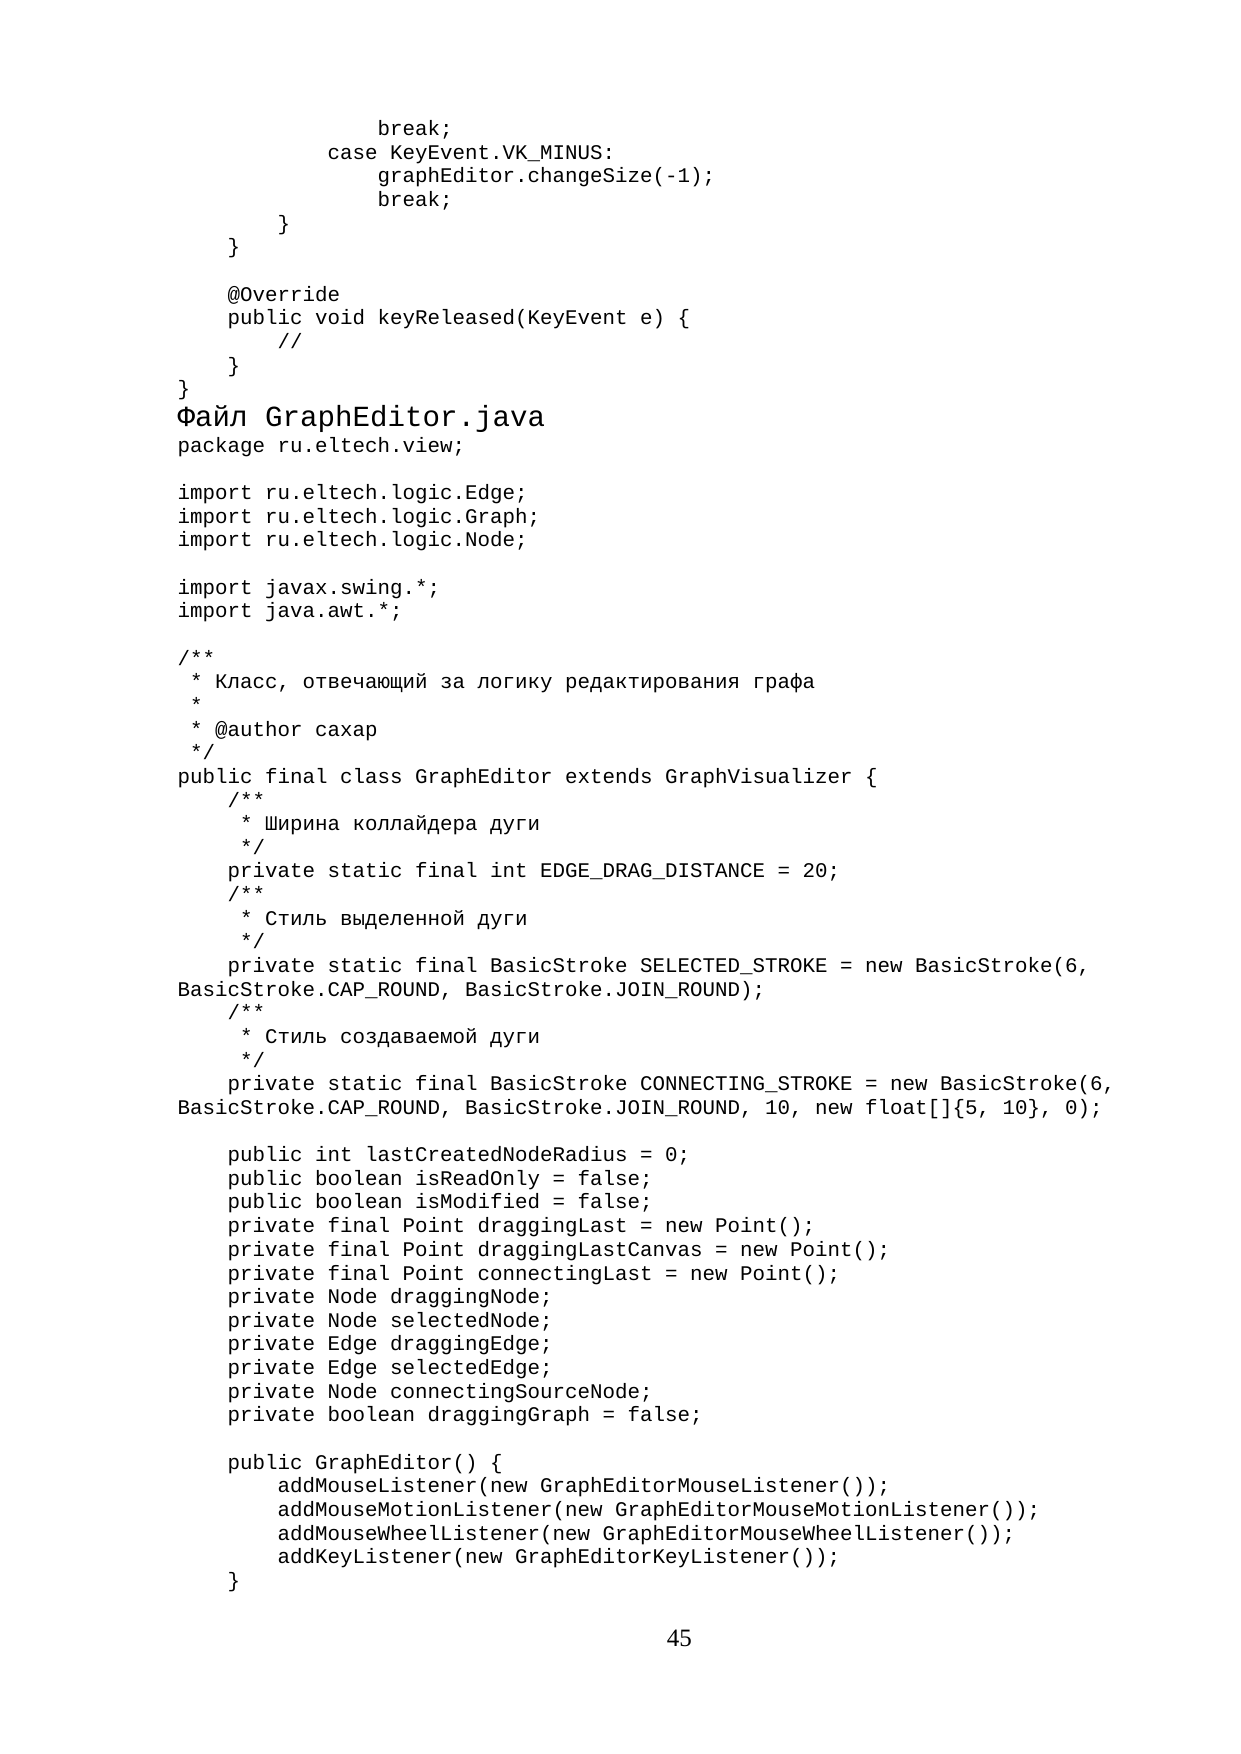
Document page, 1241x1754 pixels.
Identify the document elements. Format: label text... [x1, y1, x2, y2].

text private final Point draggingLast = new Point(); [177, 1215, 1181, 1239]
text private Node connectingSourceNode; [177, 1381, 1181, 1404]
text * Стиль создаваемой дуги [177, 1026, 1181, 1050]
text import ru.eltech.logic.Edge; [177, 482, 1181, 506]
text // [177, 331, 1181, 354]
text */ [177, 742, 1181, 766]
text /** [177, 648, 1181, 671]
text public boolean isModified = false; [177, 1192, 1181, 1215]
text import ru.eltech.logic.Graph; [177, 506, 1181, 529]
text /** [177, 789, 1181, 813]
text /** [177, 1002, 1181, 1026]
text * Ширина коллайдера дуги [177, 813, 1181, 837]
text private final Point connectingLast = new Point(); [177, 1262, 1181, 1286]
text public void keyReleased(KeyEvent e) { [177, 307, 1181, 331]
text * Класс, отвечающий за логику редактирования графа [177, 671, 1181, 695]
text addMouseWheelListener(new GraphEditorMouseWheelListener()); [177, 1523, 1181, 1546]
text package ru.eltech.view; [177, 435, 1181, 458]
text * Стиль выделенной дуги [177, 908, 1181, 931]
text public GraphEditor() { [177, 1452, 1181, 1475]
text } [177, 1570, 1181, 1593]
text import ru.eltech.logic.Node; [177, 529, 1181, 553]
text private static final int EDGE_DRAG_DISTANCE = 20; [177, 861, 1181, 884]
text } [177, 213, 1181, 236]
text private boolean draggingGraph = false; [177, 1404, 1181, 1428]
text Файл GraphEditor.java [177, 402, 1181, 435]
text * [177, 695, 1181, 719]
text } [177, 236, 1181, 260]
text import javax.swing.*; [177, 577, 1181, 600]
text */ [177, 931, 1181, 955]
text public boolean isReadOnly = false; [177, 1168, 1181, 1192]
text private Edge draggingEdge; [177, 1333, 1181, 1357]
text break; [177, 189, 1181, 213]
text addMouseMotionListener(new GraphEditorMouseMotionListener()); [177, 1499, 1181, 1523]
text import java.awt.*; [177, 600, 1181, 624]
text public int lastCreatedNodeRadius = 0; [177, 1144, 1181, 1168]
text addMouseListener(new GraphEditorMouseListener()); [177, 1475, 1181, 1499]
text private final Point draggingLastCanvas = new Point(); [177, 1239, 1181, 1262]
text */ [177, 1050, 1181, 1073]
text @Override [177, 284, 1181, 307]
text private static final BasicStroke CONNECTING_STROKE = new BasicStroke(6, BasicStroke.CAP_ROUND, BasicStroke.JOIN_ROUND, 10, new float[]{5, 10}, 0); [177, 1073, 1181, 1121]
text /** [177, 884, 1181, 908]
text } [177, 354, 1181, 378]
text * @author caxap [177, 719, 1181, 742]
text private Node selectedNode; [177, 1310, 1181, 1333]
text addKeyListener(new GraphEditorKeyListener()); [177, 1546, 1181, 1570]
text private Edge selectedEdge; [177, 1357, 1181, 1381]
text graphEditor.changeSize(-1); [177, 165, 1181, 189]
text case KeyEvent.VK_MINUS: [177, 142, 1181, 165]
text private Node draggingNode; [177, 1286, 1181, 1310]
text private static final BasicStroke SELECTED_STROKE = new BasicStroke(6, BasicStroke.CAP_ROUND, BasicStroke.JOIN_ROUND); [177, 955, 1181, 1002]
text */ [177, 837, 1181, 861]
text break; [177, 118, 1181, 142]
text } [177, 378, 1181, 402]
text public final class GraphEditor extends GraphVisualizer { [177, 766, 1181, 789]
